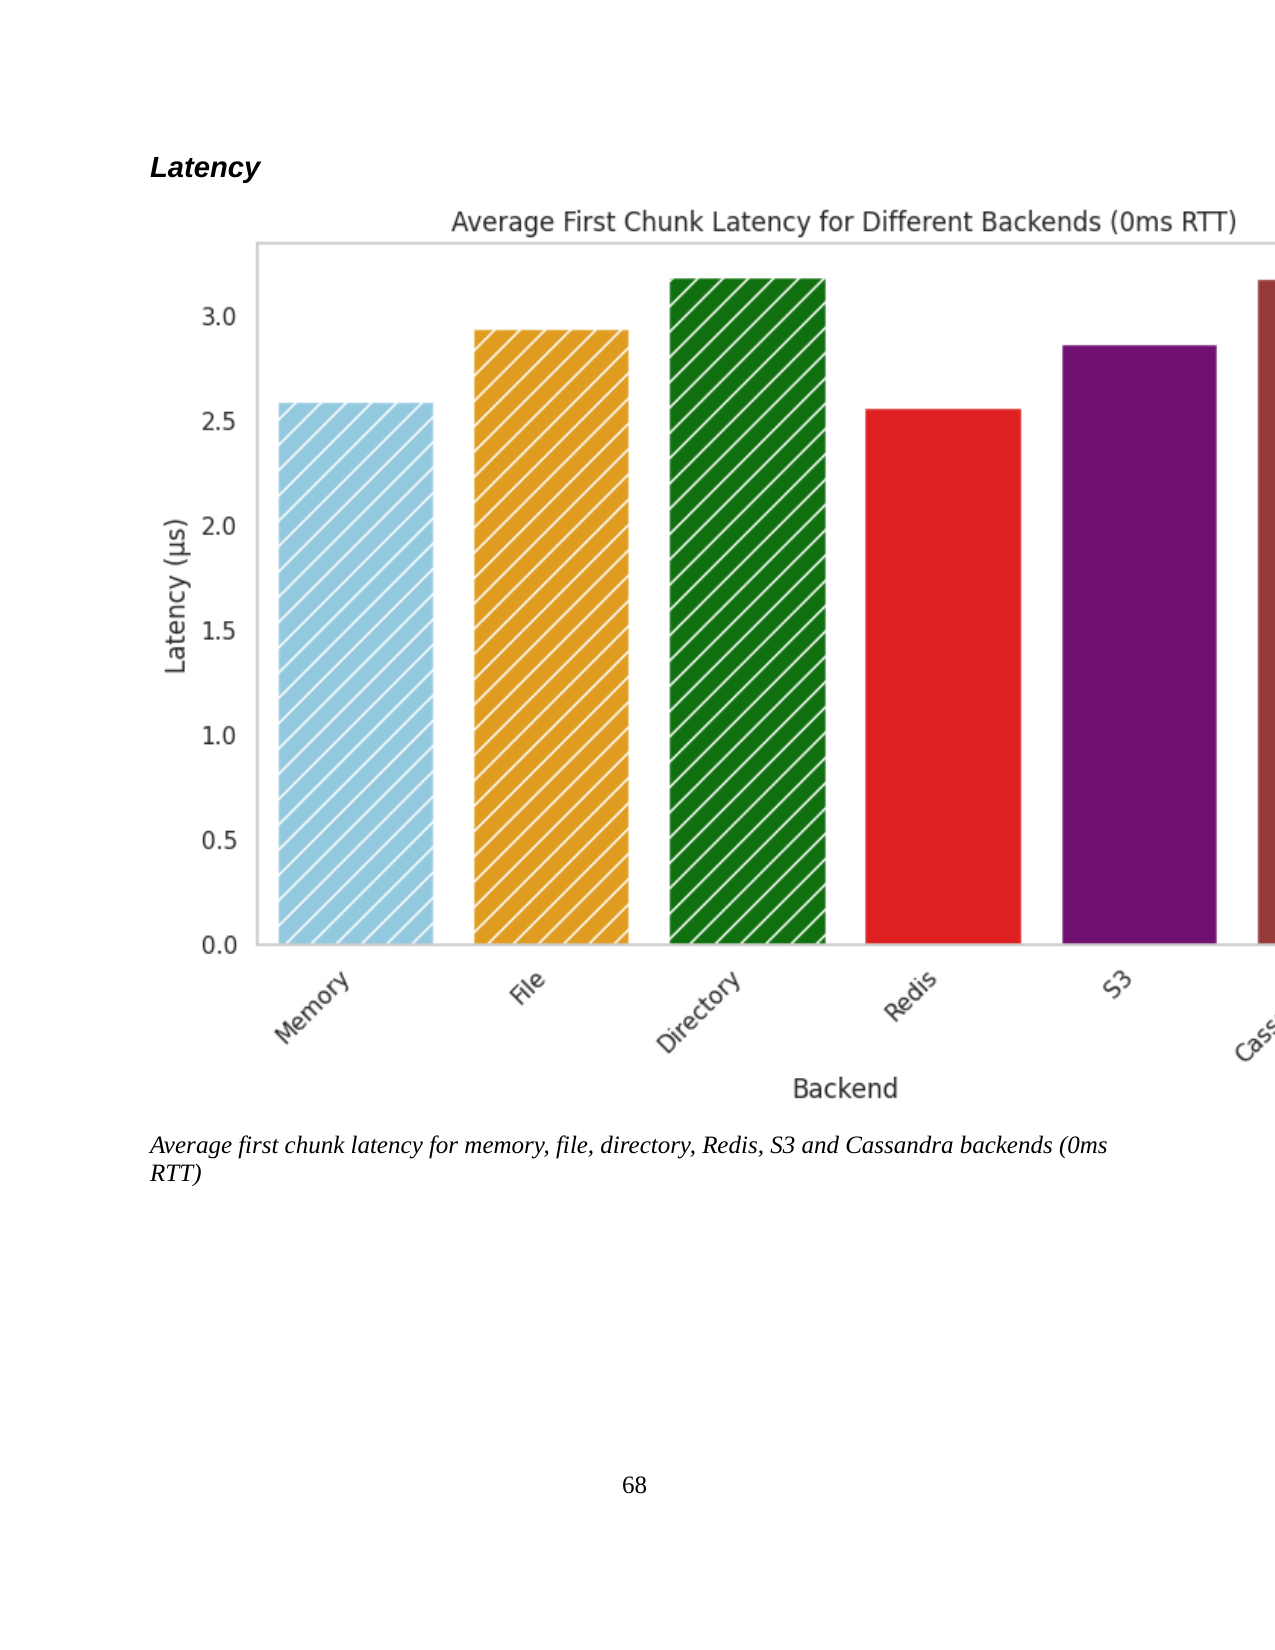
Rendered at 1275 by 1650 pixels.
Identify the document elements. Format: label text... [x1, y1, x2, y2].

subtitle Latency [150, 150, 1125, 183]
text Average first chunk latency for memory, file, directory, Redis, S3 and Cassandra backends (0ms RTT) [150, 1130, 1125, 1187]
picture [150, 196, 1275, 1118]
